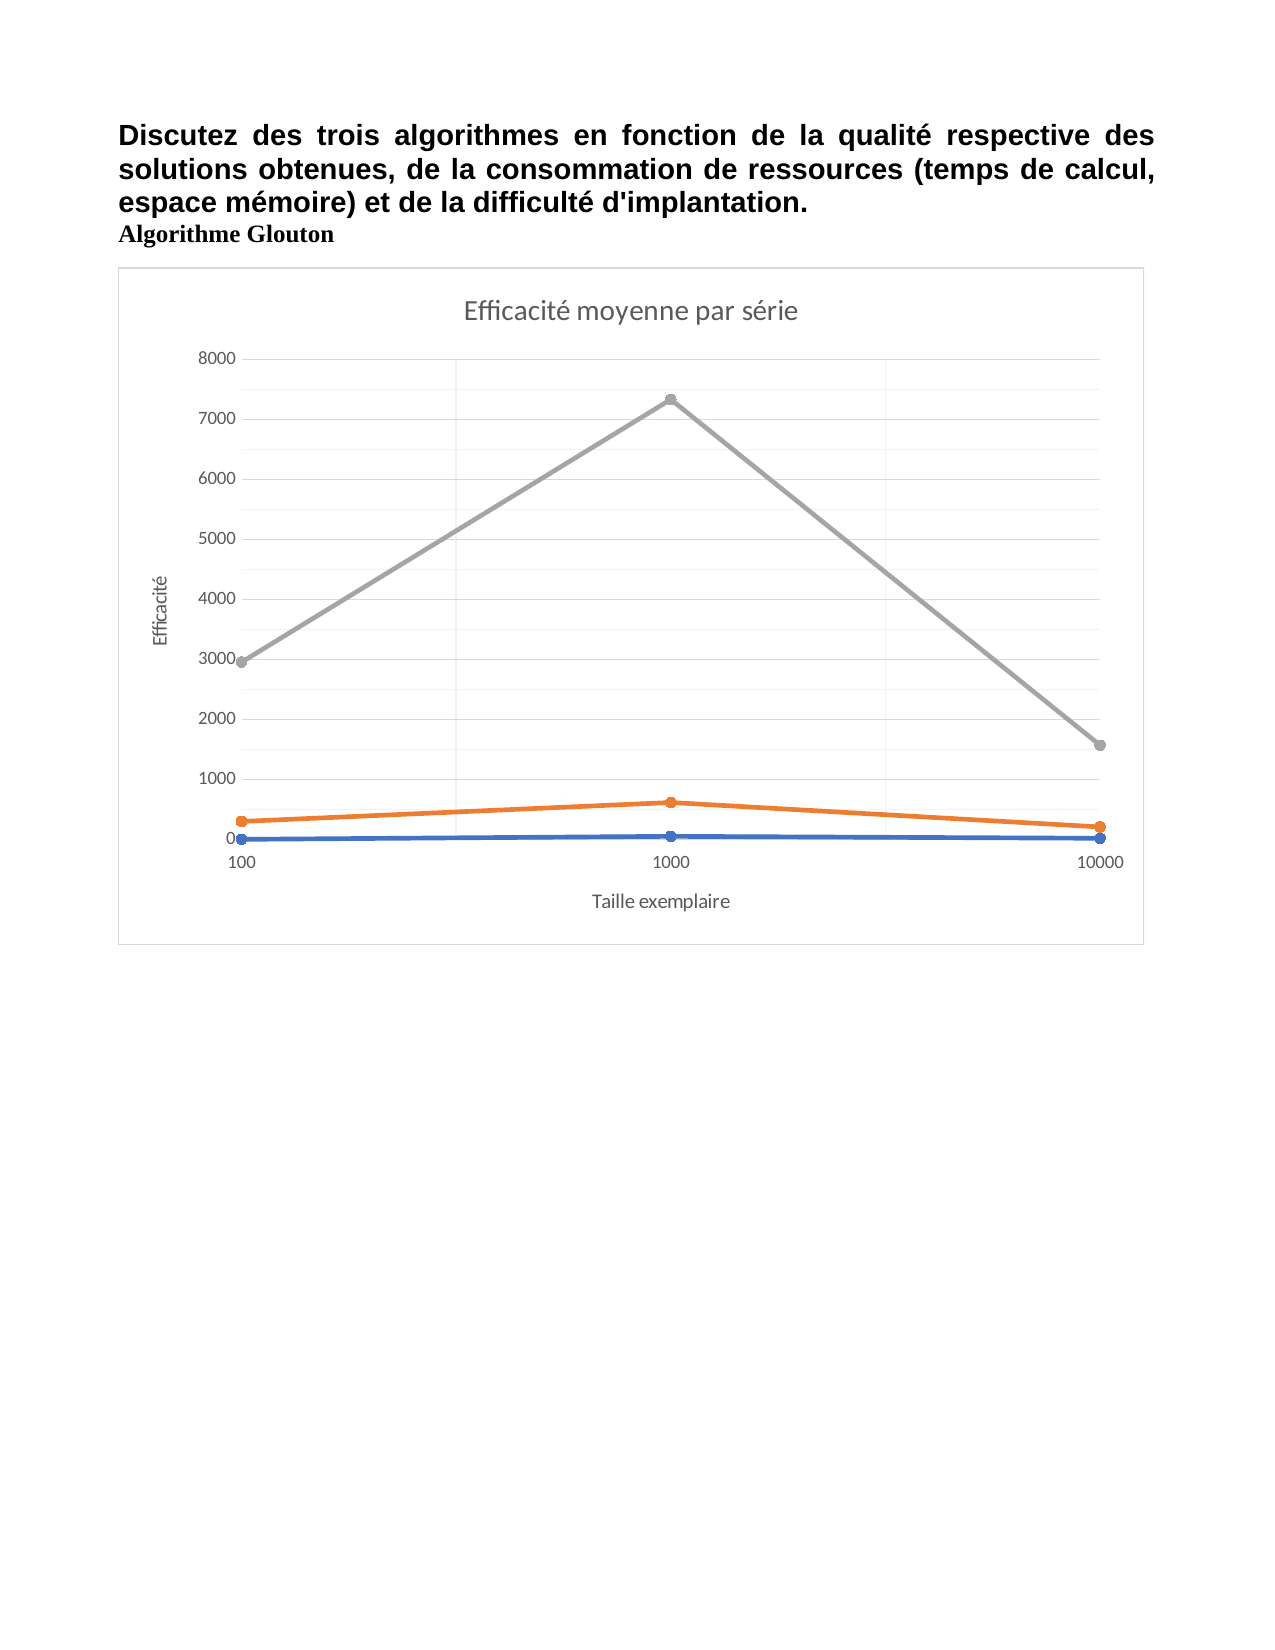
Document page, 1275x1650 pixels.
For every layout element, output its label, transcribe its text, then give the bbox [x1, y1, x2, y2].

text Algorithme Glouton [118, 219, 1157, 247]
subtitle Discutez des trois algorithmes en fonction de la qualité respective des solutions obtenues, de la consommation de ressources (temps de calcul, espace mémoire) et de la difficulté d'implantation. [118, 118, 1157, 219]
